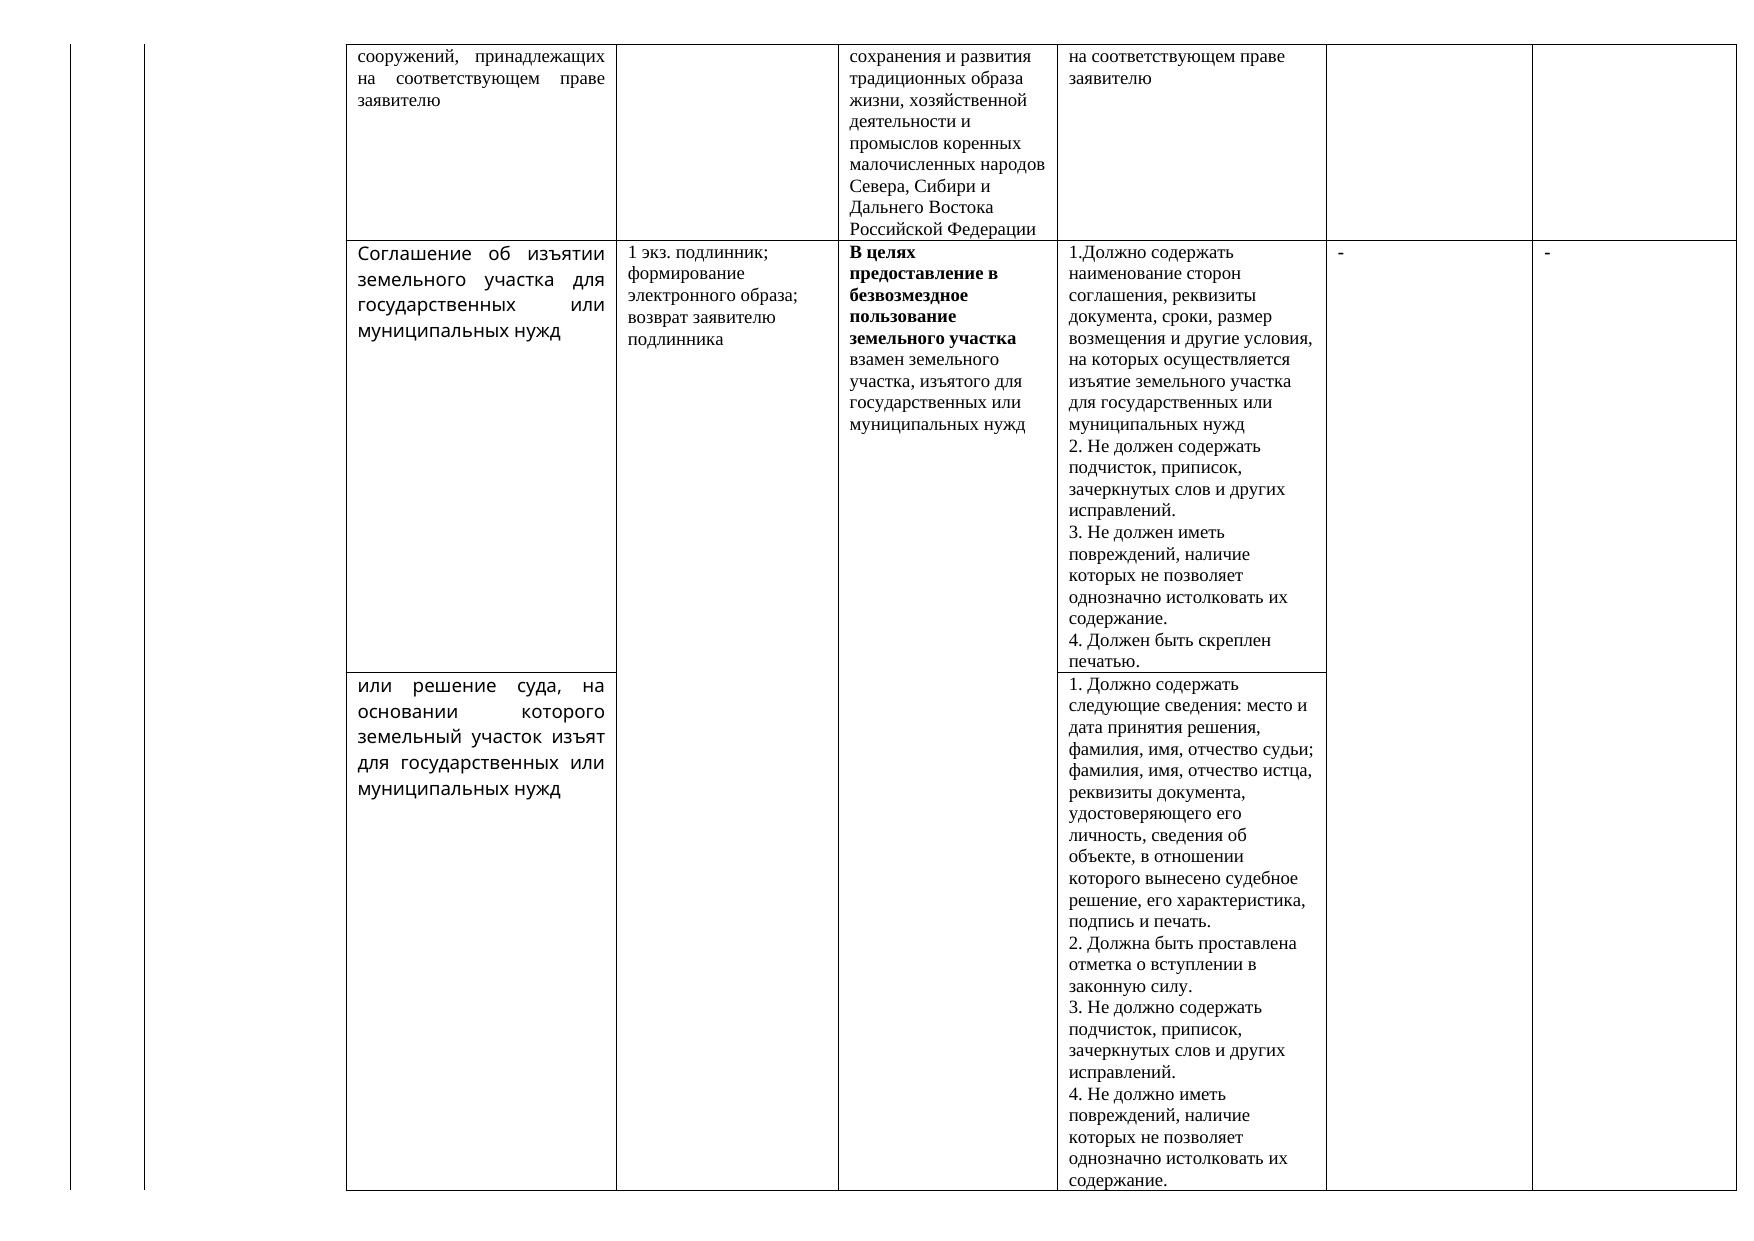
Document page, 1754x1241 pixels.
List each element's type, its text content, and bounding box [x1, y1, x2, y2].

table_cell на соответствующем праве заявителю [1058, 45, 1326, 239]
table_cell [71, 705, 144, 1190]
table_cell - [1533, 45, 1736, 239]
table_cell 1.Должно содержать наименование сторон соглашения, реквизиты документа, сроки, размер возмещения и другие условия, на которых осуществляется изъятие земельного участка для государственных или муниципальных нужд 2. Не должен содержать подчисток, приписок, зачеркнутых слов и других исправлений. 3. Не должен иметь повреждений, наличие которых не позволяет однозначно истолковать их содержание. 4. Должен быть скреплен печатью. [1058, 241, 1326, 672]
table_cell [145, 705, 346, 1190]
table_cell 1. Должно содержать следующие сведения: место и дата принятия решения, фамилия, имя, отчество судьи; фамилия, имя, отчество истца, реквизиты документа, удостоверяющего его личность, сведения об объекте, в отношении которого вынесено судебное решение, его характеристика, подпись и печать. 2. Должна быть проставлена отметка о вступлении в законную силу. 3. Не должно содержать подчисток, приписок, зачеркнутых слов и других исправлений. 4. Не должно иметь повреждений, наличие которых не позволяет однозначно истолковать их содержание. [1058, 673, 1326, 1190]
table_cell - [1327, 45, 1532, 239]
table_cell [145, 240, 346, 705]
table_cell сохранения и развития традиционных образа жизни, хозяйственной деятельности и промыслов коренных малочисленных народов Севера, Сибири и Дальнего Востока Российской Федерации [839, 45, 1057, 239]
table_cell [145, 44, 346, 239]
table_cell Соглашение об изъятии земельного участка для государственных или муниципальных нужд [347, 241, 616, 672]
table_cell 1 экз. подлинник; формирование электронного образа; возврат заявителю подлинника [617, 241, 838, 1190]
table_cell [617, 45, 838, 239]
table_cell [71, 240, 144, 705]
table_cell В целях предоставление в безвозмездное пользование земельного участка взамен земельного участка, изъятого для государственных или муниципальных нужд [839, 241, 1057, 1190]
table_cell - [1533, 241, 1736, 1190]
table_cell сооружений, принадлежащих на соответствующем праве заявителю [347, 45, 616, 239]
table_cell или решение суда, на основании которого земельный участок изъят для государственных или муниципальных нужд [347, 673, 616, 1190]
table_cell [71, 44, 144, 239]
table_cell - [1327, 241, 1532, 1190]
